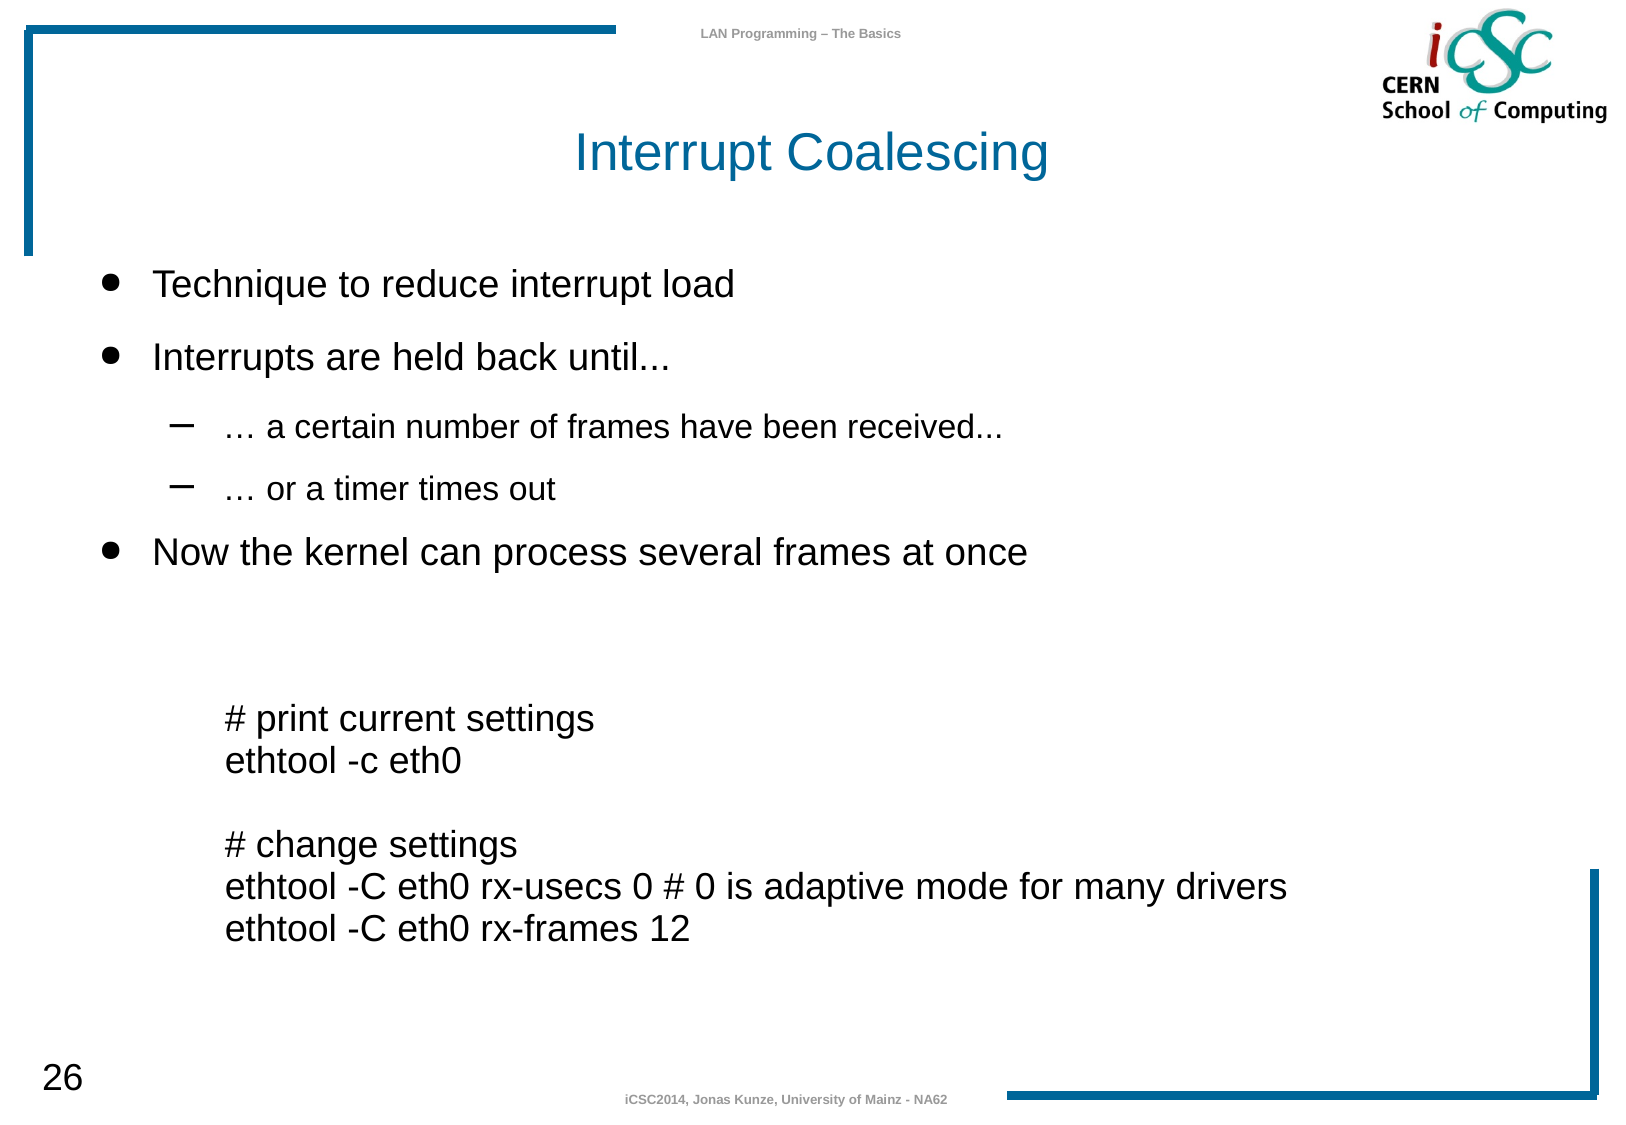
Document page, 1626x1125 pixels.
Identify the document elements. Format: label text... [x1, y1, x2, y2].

title Interrupt Coalescing [81, 44, 1544, 233]
text_box # print current settings ethtool -c eth0 # change settings ethtool -C eth0 rx-usecs 0 # 0 is adaptive mode for many drivers ethtool -C eth0 rx-frames 12 [210, 690, 1381, 984]
picture [1381, 8, 1608, 125]
list Technique to reduce interrupt load Interrupts are held back until... … a certain number of frames have been received... … or a timer times out Now the kernel can process several frames at once [81, 263, 1512, 1051]
